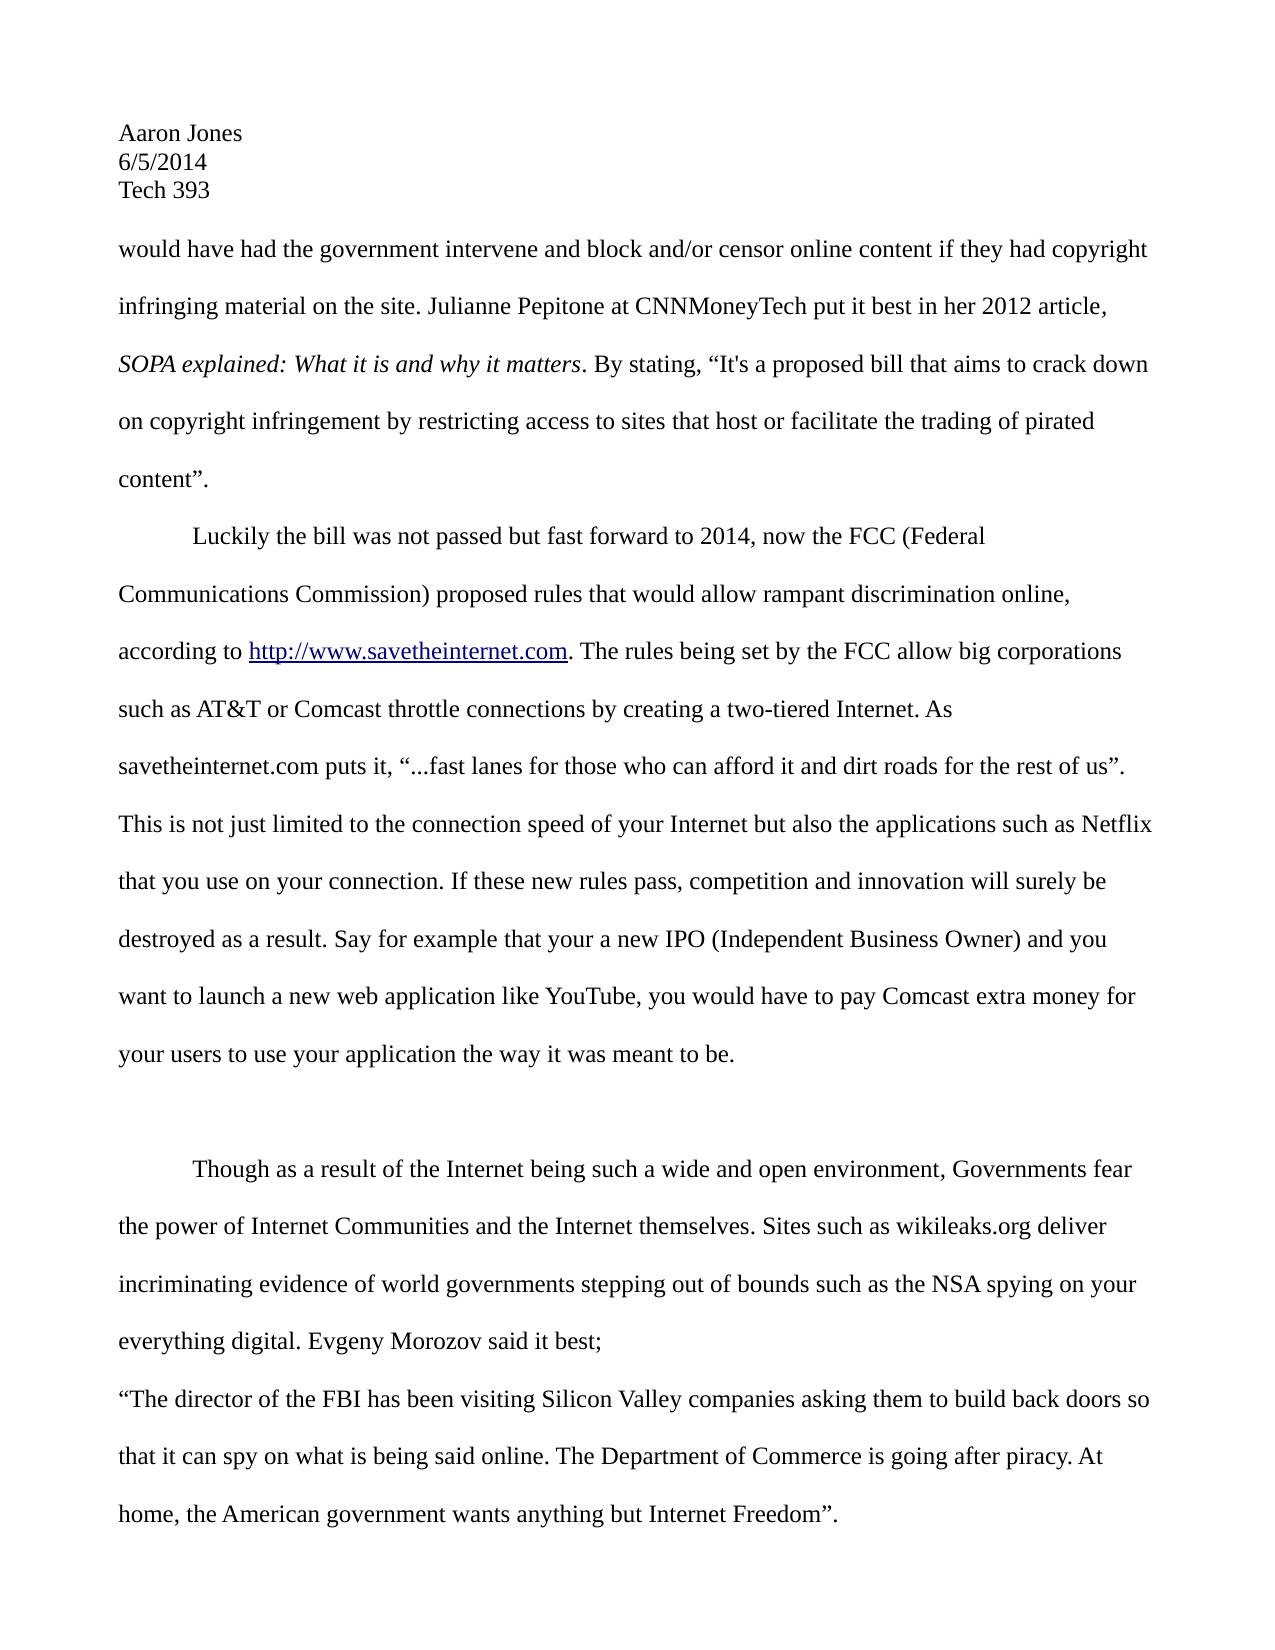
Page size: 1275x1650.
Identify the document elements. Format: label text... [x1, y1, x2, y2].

text Though as a result of the Internet being such a wide and open environment, Governments fear the power of Internet Communities and the Internet themselves. Sites such as wikileaks.org deliver incriminating evidence of world governments stepping out of bounds such as the NSA spying on your everything digital. Evgeny Morozov said it best; [118, 1154, 1157, 1355]
text would have had the government intervene and block and/or censor online content if they had copyright infringing material on the site. Julianne Pepitone at CNNMoneyTech put it best in her 2012 article, SOPA explained: What it is and why it matters. By stating, “It's a proposed bill that aims to crack down on copyright infringement by restricting access to sites that host or facilitate the trading of pirated content”. [118, 234, 1157, 493]
text “The director of the FBI has been visiting Silicon Valley companies asking them to build back doors so that it can spy on what is being said online. The Department of Commerce is going after piracy. At home, the American government wants anything but Internet Freedom”. [118, 1384, 1157, 1528]
text Luckily the bill was not passed but fast forward to 2014, now the FCC (Federal Communications Commission) proposed rules that would allow rampant discrimination online, according to http://www.savetheinternet.com. The rules being set by the FCC allow big corporations such as AT&T or Comcast throttle connections by creating a two-tiered Internet. As savetheinternet.com puts it, “...fast lanes for those who can afford it and dirt roads for the rest of us”. This is not just limited to the connection speed of your Internet but also the applications such as Netflix that you use on your connection. If these new rules pass, competition and innovation will surely be destroyed as a result. Say for example that your a new IPO (Independent Business Owner) and you want to launch a new web application like YouTube, you would have to pay Comcast extra money for your users to use your application the way it was meant to be. [118, 521, 1157, 1068]
